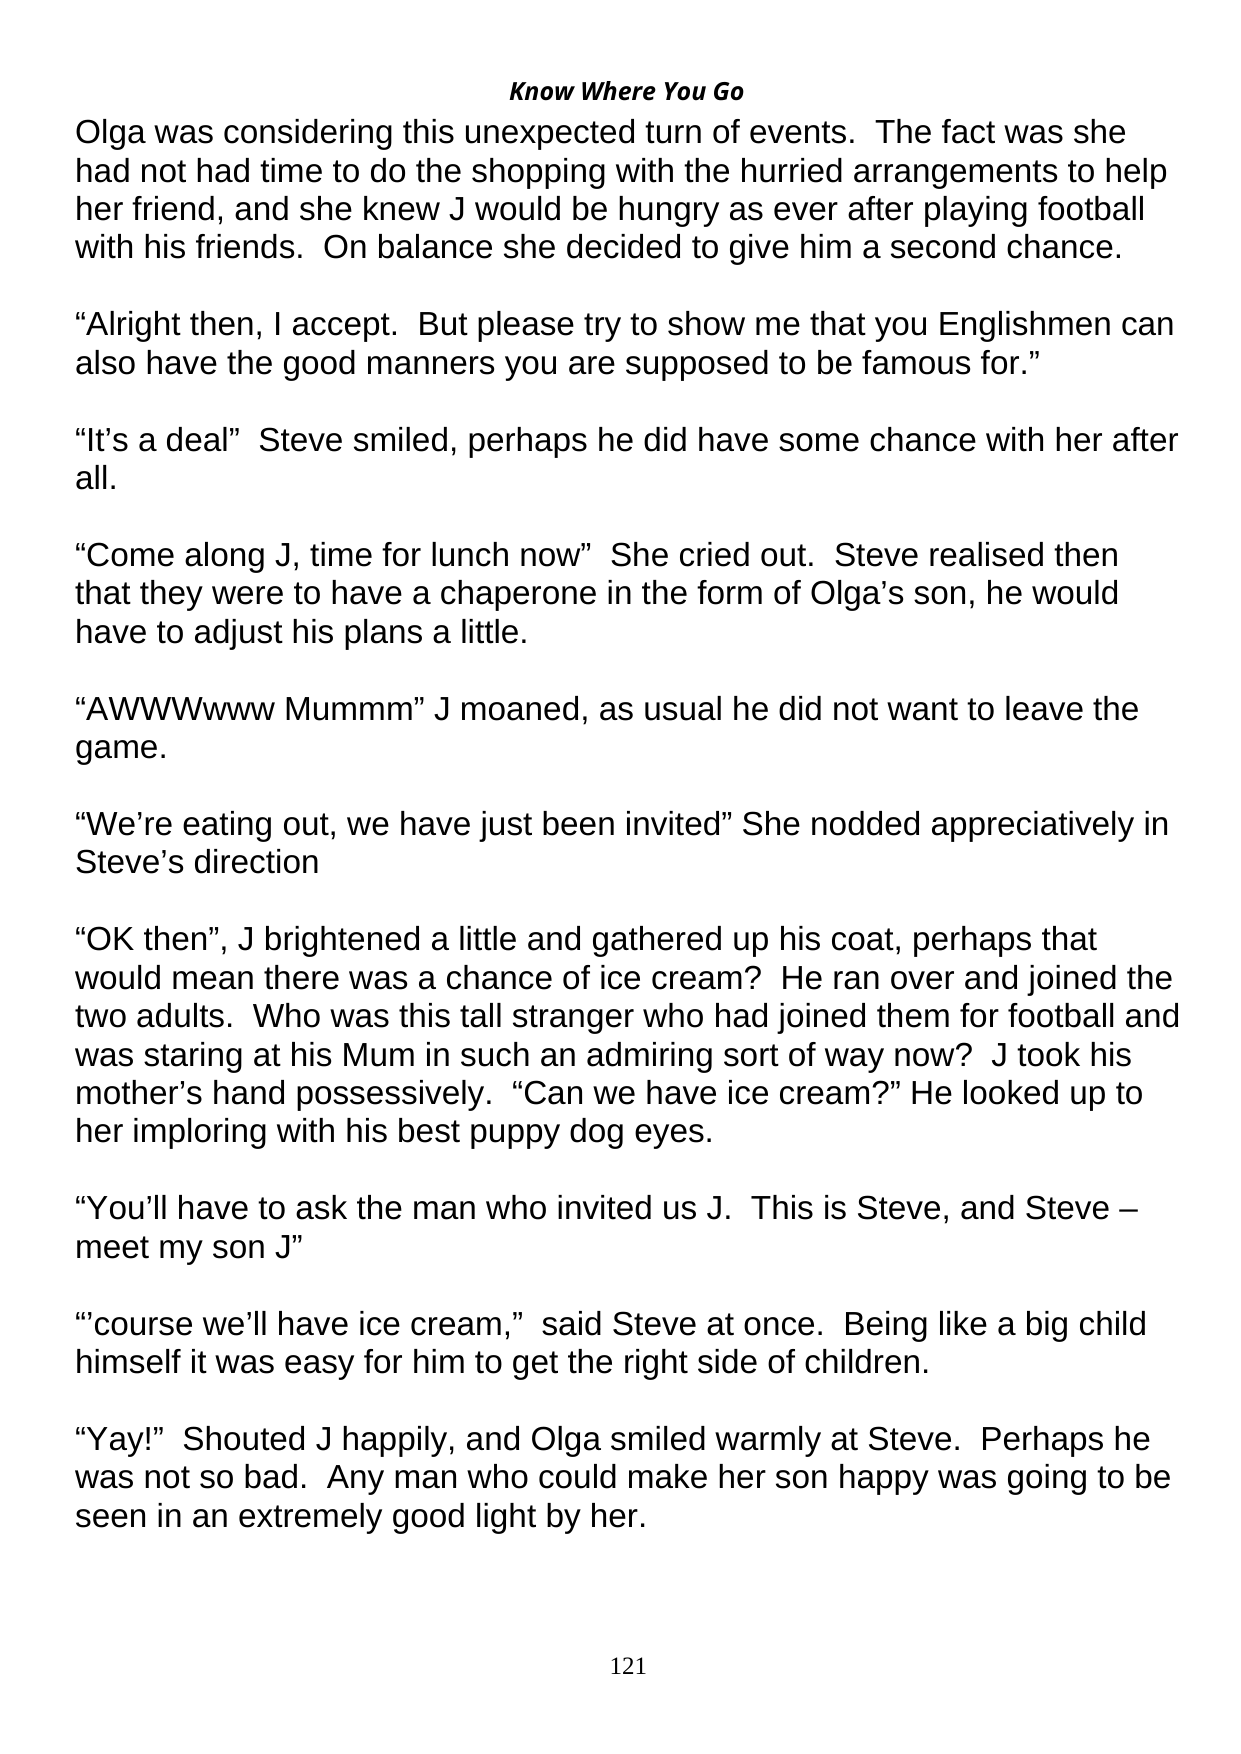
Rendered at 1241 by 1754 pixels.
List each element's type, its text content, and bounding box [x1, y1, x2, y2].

text “OK then”, J brightened a little and gathered up his coat, perhaps that would mean there was a chance of ice cream? He ran over and joined the two adults. Who was this tall stranger who had joined them for football and was staring at his Mum in such an admiring sort of way now? J took his mother’s hand possessively. “Can we have ice cream?” He looked up to her imploring with his best puppy dog eyes. [75, 919, 1181, 1150]
text “We’re eating out, we have just been invited” She nodded appreciatively in Steve’s direction [75, 804, 1181, 881]
text “AWWWwww Mummm” J moaned, as usual he did not want to leave the game. [75, 689, 1181, 766]
text “Yay!” Shouted J happily, and Olga smiled warmly at Steve. Perhaps he was not so bad. Any man who could make her son happy was going to be seen in an extremely good light by her. [75, 1419, 1181, 1534]
text “’course we’ll have ice cream,” said Steve at once. Being like a big child himself it was easy for him to get the right side of children. [75, 1304, 1181, 1381]
text “It’s a deal” Steve smiled, perhaps he did have some chance with her after all. [75, 420, 1181, 497]
text “You’ll have to ask the man who invited us J. This is Steve, and Steve – meet my son J” [75, 1188, 1181, 1265]
text Olga was considering this unexpected turn of events. The fact was she had not had time to do the shopping with the hurried arrangements to help her friend, and she knew J would be hungry as ever after playing football with his friends. On balance she decided to give him a second chance. [75, 112, 1181, 266]
text “Alright then, I accept. But please try to show me that you Englishmen can also have the good manners you are supposed to be famous for.” [75, 304, 1181, 381]
text “Come along J, time for lunch now” She cried out. Steve realised then that they were to have a chaperone in the form of Olga’s son, he would have to adjust his plans a little. [75, 535, 1181, 650]
